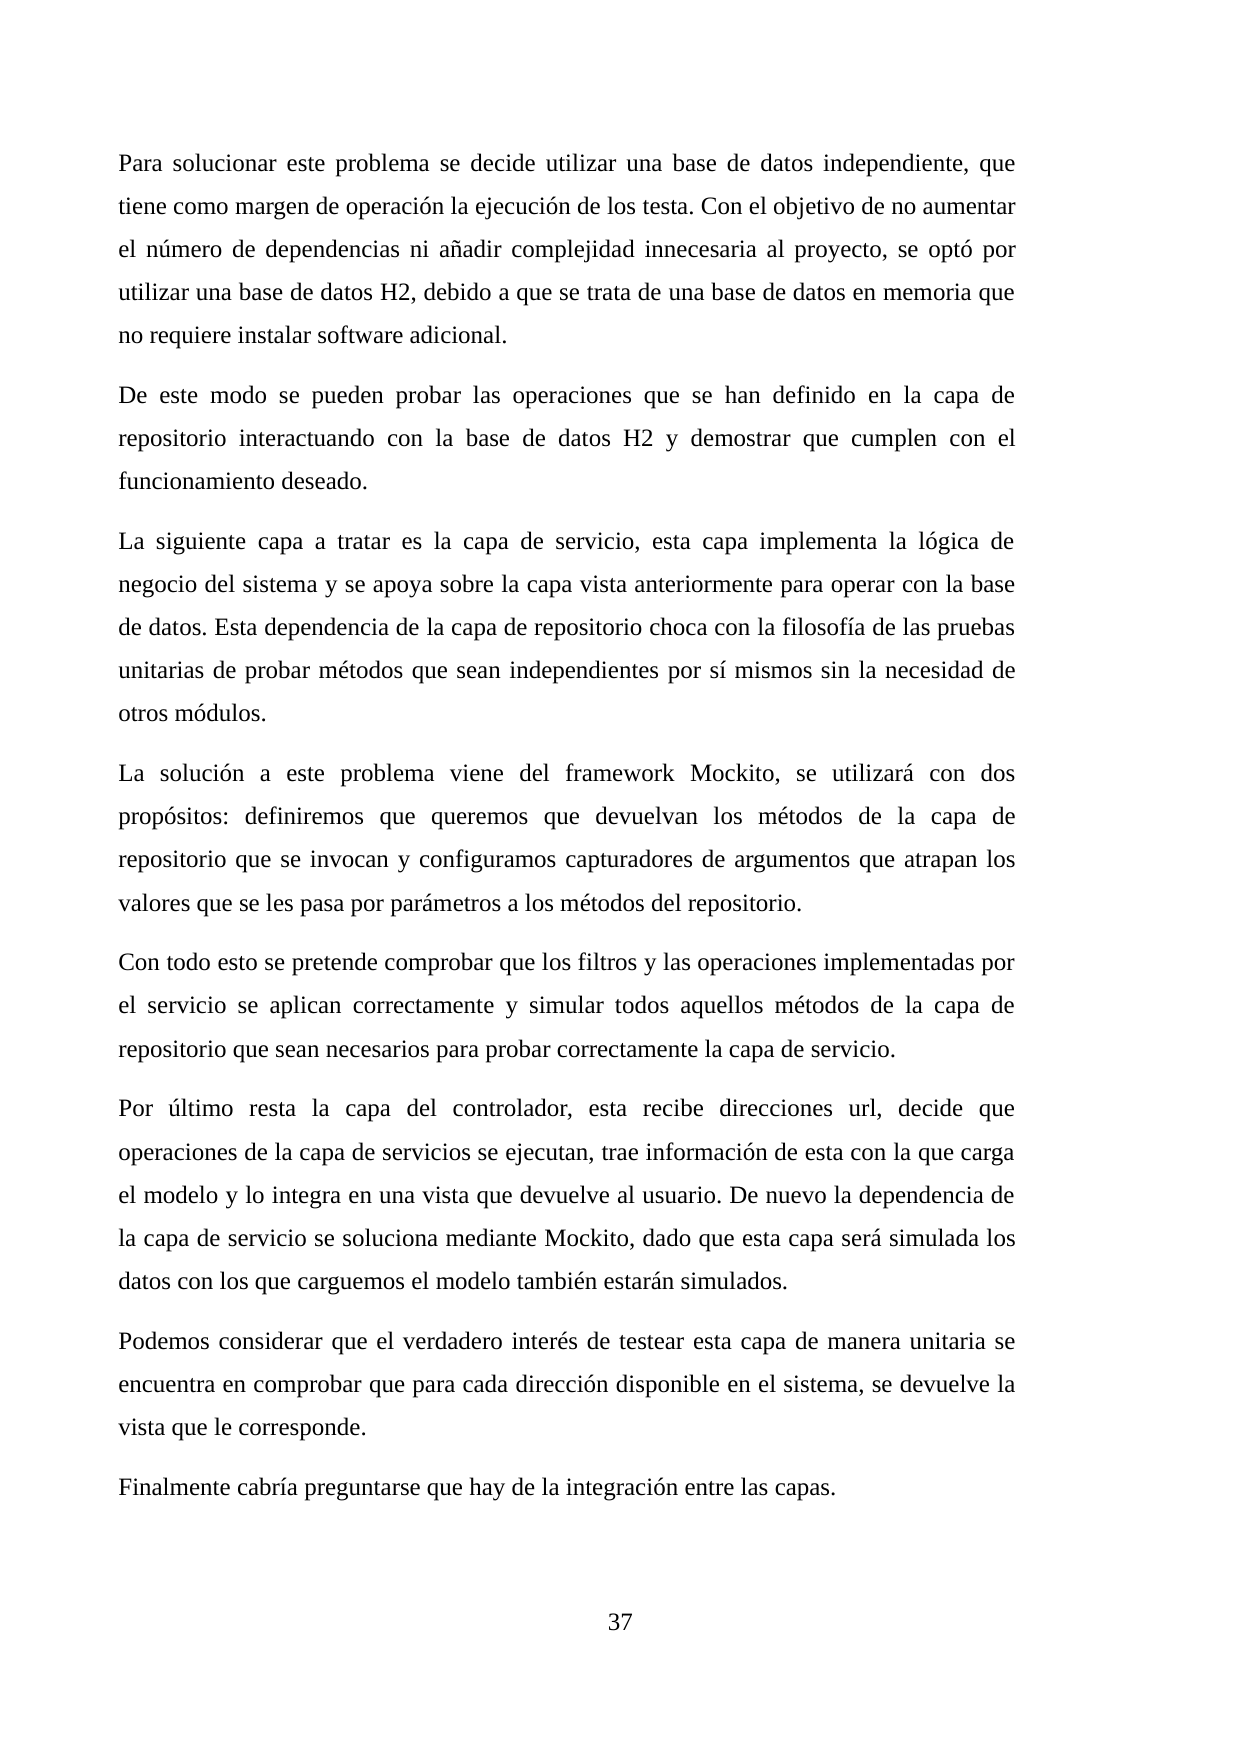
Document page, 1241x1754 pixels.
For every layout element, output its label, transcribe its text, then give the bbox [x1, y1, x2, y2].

text La solución a este problema viene del framework Mockito, se utilizará con dos propósitos: definiremos que queremos que devuelvan los métodos de la capa de repositorio que se invocan y configuramos capturadores de argumentos que atrapan los valores que se les pasa por parámetros a los métodos del repositorio. [118, 758, 1017, 916]
text De este modo se pueden probar las operaciones que se han definido en la capa de repositorio interactuando con la base de datos H2 y demostrar que cumplen con el funcionamiento deseado. [118, 380, 1017, 495]
text La siguiente capa a tratar es la capa de servicio, esta capa implementa la lógica de negocio del sistema y se apoya sobre la capa vista anteriormente para operar con la base de datos. Esta dependencia de la capa de repositorio choca con la filosofía de las pruebas unitarias de probar métodos que sean independientes por sí mismos sin la necesidad de otros módulos. [118, 526, 1017, 727]
text Podemos considerar que el verdadero interés de testear esta capa de manera unitaria se encuentra en comprobar que para cada dirección disponible en el sistema, se devuelve la vista que le corresponde. [118, 1326, 1017, 1441]
text Finalmente cabría preguntarse que hay de la integración entre las capas. [118, 1472, 1017, 1501]
text Por último resta la capa del controlador, esta recibe direcciones url, decide que operaciones de la capa de servicios se ejecutan, trae información de esta con la que carga el modelo y lo integra en una vista que devuelve al usuario. De nuevo la dependencia de la capa de servicio se soluciona mediante Mockito, dado que esta capa será simulada los datos con los que carguemos el modelo también estarán simulados. [118, 1093, 1017, 1295]
text Con todo esto se pretende comprobar que los filtros y las operaciones implementadas por el servicio se aplican correctamente y simular todos aquellos métodos de la capa de repositorio que sean necesarios para probar correctamente la capa de servicio. [118, 947, 1017, 1062]
text Para solucionar este problema se decide utilizar una base de datos independiente, que tiene como margen de operación la ejecución de los testa. Con el objetivo de no aumentar el número de dependencias ni añadir complejidad innecesaria al proyecto, se optó por utilizar una base de datos H2, debido a que se trata de una base de datos en memoria que no requiere instalar software adicional. [118, 148, 1017, 349]
